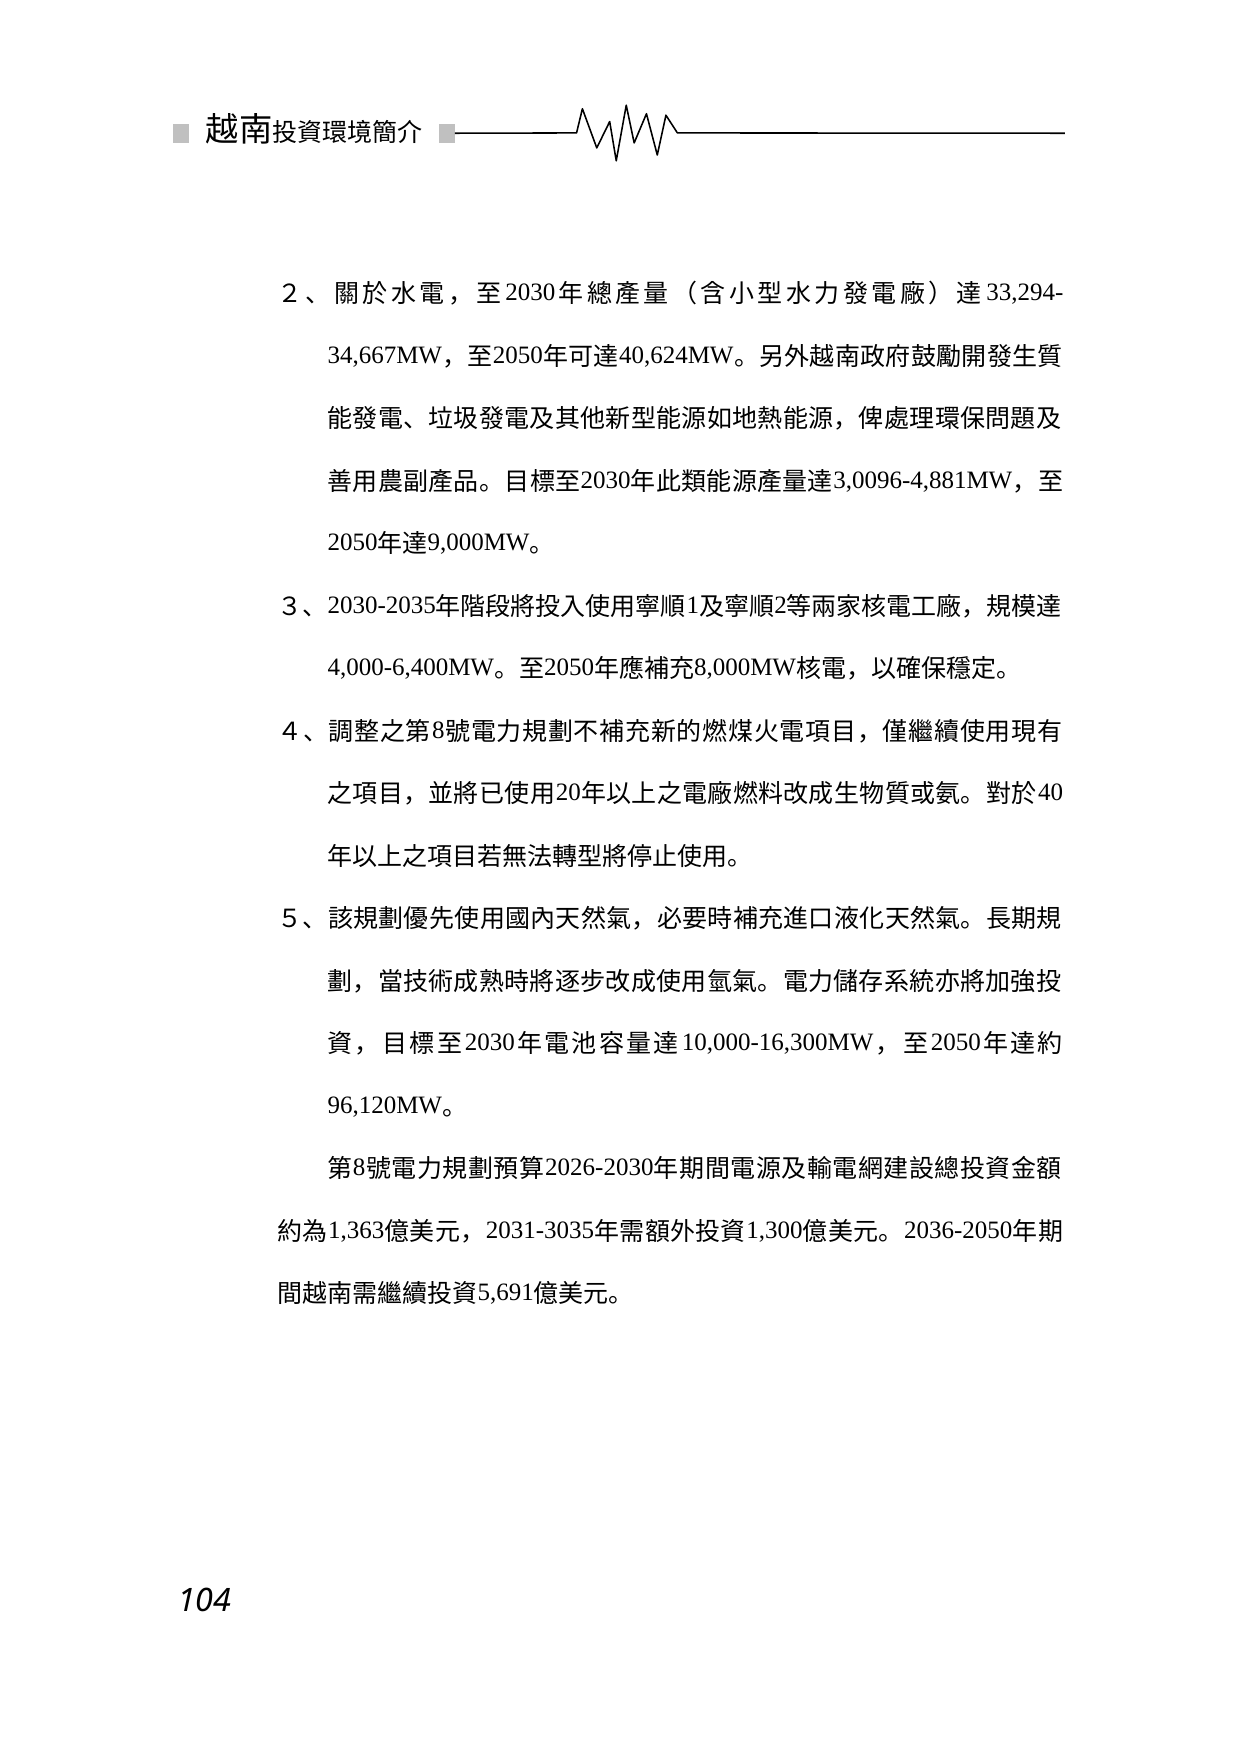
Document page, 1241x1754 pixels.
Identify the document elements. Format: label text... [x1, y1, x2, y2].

text 第8號電力規劃預算2026-2030年期間電源及輸電網建設總投資金額約為1,363億美元，2031-3035年需額外投資1,300億美元。2036-2050年期間越南需繼續投資5,691億美元。 [277, 1125, 1063, 1313]
text ５、該規劃優先使用國內天然氣，必要時補充進口液化天然氣。長期規劃，當技術成熟時將逐步改成使用氫氣。電力儲存系統亦將加強投資，目標至2030年電池容量達10,000-16,300MW，至2050年達約96,120MW。 [277, 875, 1063, 1125]
text ２、關於水電，至2030年總產量（含小型水力發電廠）達33,294-34,667MW，至2050年可達40,624MW。另外越南政府鼓勵開發生質能發電、垃圾發電及其他新型能源如地熱能源，俾處理環保問題及善用農副產品。目標至2030年此類能源產量達3,0096-4,881MW，至2050年達9,000MW。 [277, 250, 1063, 563]
text ３、2030-2035年階段將投入使用寧順1及寧順2等兩家核電工廠，規模達4,000-6,400MW。至2050年應補充8,000MW核電，以確保穩定。 [277, 563, 1063, 688]
text ４、調整之第8號電力規劃不補充新的燃煤火電項目，僅繼續使用現有之項目，並將已使用20年以上之電廠燃料改成生物質或氨。對於40年以上之項目若無法轉型將停止使用。 [277, 688, 1063, 875]
